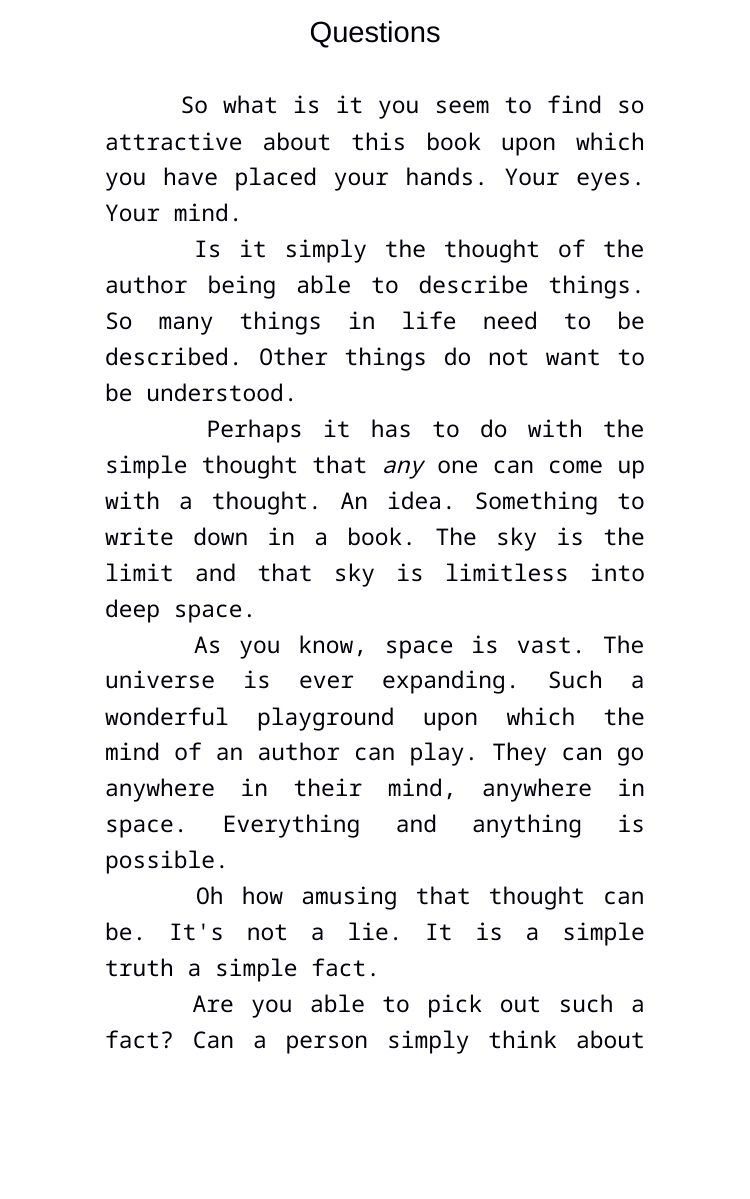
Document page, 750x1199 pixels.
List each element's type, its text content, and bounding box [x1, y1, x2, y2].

text As you know, space is vast. The universe is ever expanding. Such a wonderful playground upon which the mind of an author can play. They can go anywhere in their mind, anywhere in space. Everything and anything is possible. [105, 628, 645, 875]
text Questions [105, 15, 645, 48]
text Are you able to pick out such a fact? Can a person simply think about [105, 988, 645, 1055]
text So what is it you seem to find so attractive about this book upon which you have placed your hands. Your eyes. Your mind. [105, 89, 645, 228]
text Perhaps it has to do with the simple thought that any one can come up with a thought. An idea. Something to write down in a book. The sky is the limit and that sky is limitless into deep space. [105, 413, 645, 624]
text Is it simply the thought of the author being able to describe things. So many things in life need to be described. Other things do not want to be understood. [105, 233, 645, 408]
text Oh how amusing that thought can be. It's not a lie. It is a simple truth a simple fact. [105, 880, 645, 983]
